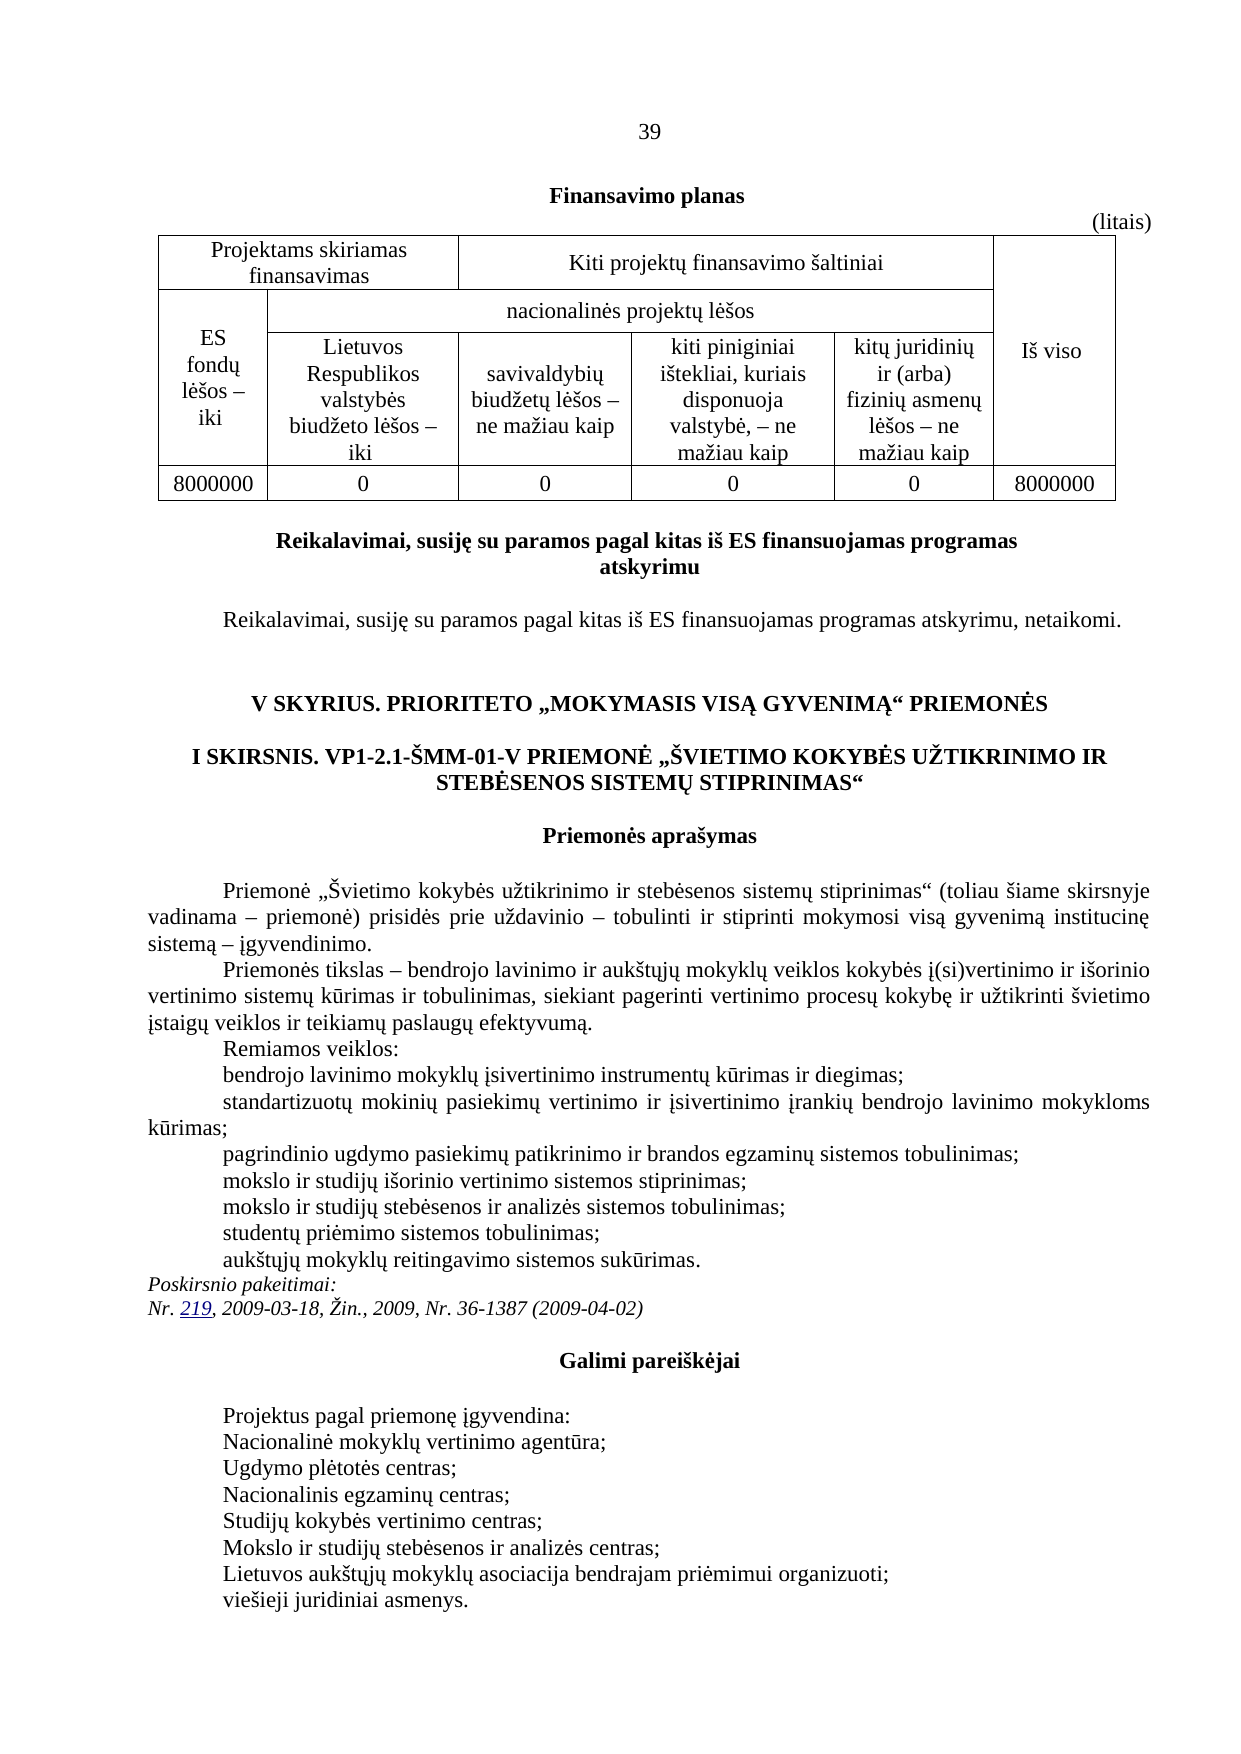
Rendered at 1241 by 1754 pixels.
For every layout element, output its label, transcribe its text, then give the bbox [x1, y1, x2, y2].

text mokslo ir studijų stebėsenos ir analizės sistemos tobulinimas; [148, 1193, 1152, 1219]
text Lietuvos aukštųjų mokyklų asociacija bendrajam priėmimui organizuoti; [148, 1560, 1152, 1586]
table_cell Lietuvos Respublikos valstybės biudžeto lėšos – iki [268, 333, 458, 465]
text Remiamos veiklos: [148, 1035, 1152, 1061]
text Poskirsnio pakeitimai: [148, 1272, 1152, 1296]
table_header Projektams skiriamas finansavimas [159, 236, 458, 288]
table_cell 8000000 [159, 466, 267, 500]
text pagrindinio ugdymo pasiekimų patikrinimo ir brandos egzaminų sistemos tobulinimas; [148, 1140, 1152, 1167]
text Nr. 219, 2009-03-18, Žin., 2009, Nr. 36-1387 (2009-04-02) [148, 1296, 1152, 1320]
table_header Iš viso [994, 236, 1115, 465]
text Nacionalinis egzaminų centras; [148, 1481, 1152, 1507]
text studentų priėmimo sistemos tobulinimas; [148, 1219, 1152, 1246]
text Mokslo ir studijų stebėsenos ir analizės centras; [148, 1533, 1152, 1560]
text viešieji juridiniai asmenys. [148, 1586, 1152, 1613]
table_cell kiti piniginiai ištekliai, kuriais disponuoja valstybė, – ne mažiau kaip [632, 333, 834, 465]
text Studijų kokybės vertinimo centras; [148, 1507, 1152, 1533]
table_cell ES fondų lėšos – iki [159, 290, 267, 465]
text Reikalavimai, susiję su paramos pagal kitas iš ES finansuojamas programas atskyrimu [148, 527, 1152, 580]
table_cell kitų juridinių ir (arba) fizinių asmenų lėšos – ne mažiau kaip [835, 333, 993, 465]
subtitle I SKIRSNIS. VP1-2.1-ŠMM-01-V PRIEMONĖ „ŠVIETIMO KOKYBĖS UŽTIKRINIMO IR STEBĖSENOS SISTEMŲ STIPRINIMAS“ [148, 743, 1152, 795]
text Nacionalinė mokyklų vertinimo agentūra; [148, 1428, 1152, 1454]
table_header Kiti projektų finansavimo šaltiniai [459, 236, 993, 288]
text aukštųjų mokyklų reitingavimo sistemos sukūrimas. [148, 1246, 1152, 1272]
table_cell 0 [835, 466, 993, 500]
table_cell 8000000 [994, 466, 1115, 500]
text mokslo ir studijų išorinio vertinimo sistemos stiprinimas; [148, 1167, 1152, 1193]
text Priemonės tikslas – bendrojo lavinimo ir aukštųjų mokyklų veiklos kokybės į(si)vertinimo ir išorinio vertinimo sistemų kūrimas ir tobulinimas, siekiant pagerinti vertinimo procesų kokybę ir užtikrinti švietimo įstaigų veiklos ir teikiamų paslaugų efektyvumą. [148, 956, 1152, 1035]
table_cell 0 [268, 466, 458, 500]
text Reikalavimai, susiję su paramos pagal kitas iš ES finansuojamas programas atskyrimu, netaikomi. [148, 606, 1152, 632]
text bendrojo lavinimo mokyklų įsivertinimo instrumentų kūrimas ir diegimas; [148, 1061, 1152, 1088]
text Finansavimo planas [148, 182, 1152, 208]
text Galimi pareiškėjai [148, 1347, 1152, 1373]
table_cell nacionalinės projektų lėšos [268, 290, 993, 332]
text Ugdymo plėtotės centras; [148, 1454, 1152, 1481]
text standartizuotų mokinių pasiekimų vertinimo ir įsivertinimo įrankių bendrojo lavinimo mokykloms kūrimas; [148, 1088, 1152, 1140]
text Priemonės aprašymas [148, 822, 1152, 848]
text Priemonė „Švietimo kokybės užtikrinimo ir stebėsenos sistemų stiprinimas“ (toliau šiame skirsnyje vadinama – priemonė) prisidės prie uždavinio – tobulinti ir stiprinti mokymosi visą gyvenimą institucinę sistemą – įgyvendinimo. [148, 877, 1152, 956]
table_cell savivaldybių biudžetų lėšos – ne mažiau kaip [459, 333, 631, 465]
text (litais) [148, 208, 1152, 235]
subtitle V SKYRIUS. PRIORITETO „MOKYMASIS VISĄ GYVENIMĄ“ PRIEMONĖS [148, 690, 1152, 716]
table_cell 0 [459, 466, 631, 500]
table_cell 0 [632, 466, 834, 500]
text Projektus pagal priemonę įgyvendina: [148, 1402, 1152, 1428]
